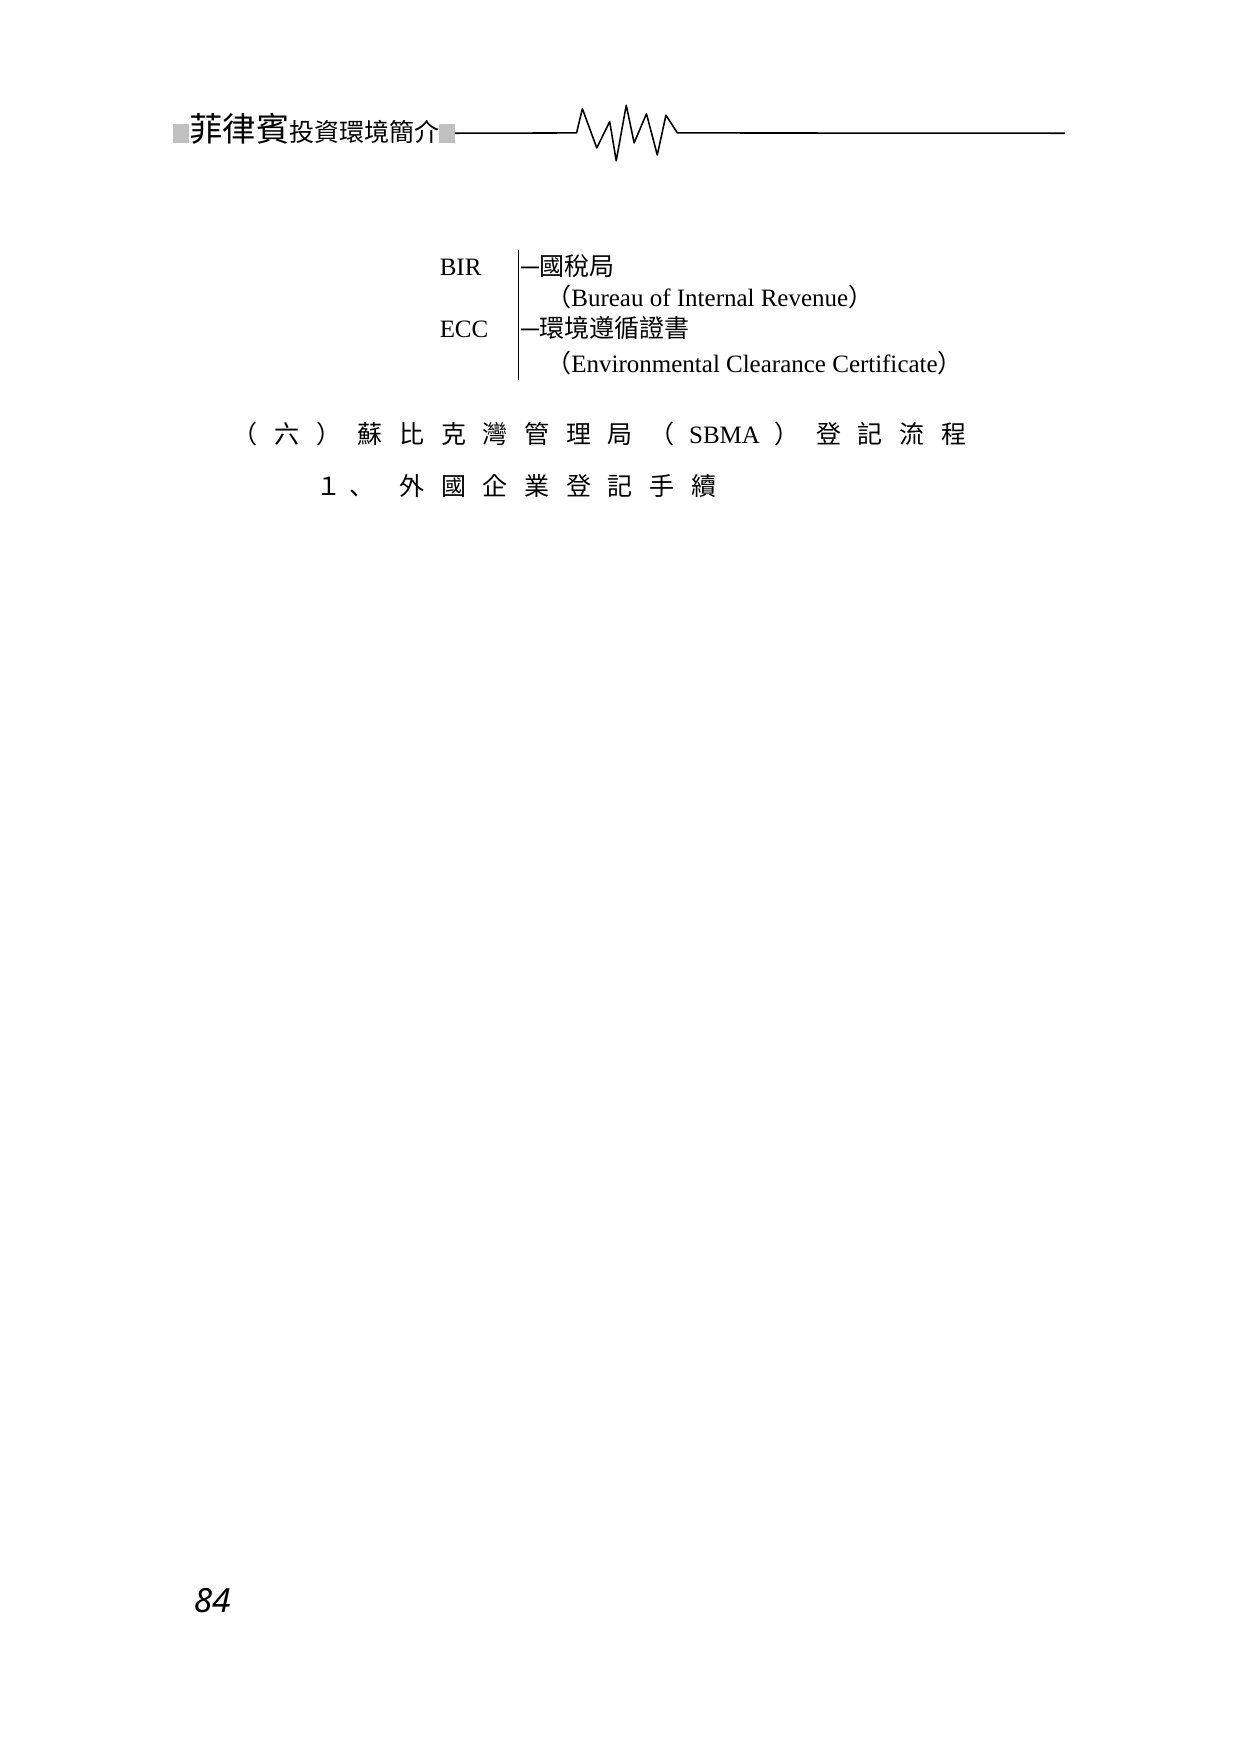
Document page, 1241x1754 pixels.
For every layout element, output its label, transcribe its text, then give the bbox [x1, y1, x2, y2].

table_cell ─國稅局 （Bureau of Internal Revenue） ─環境遵循證書 （Environmental Clearance Certificate） [519, 250, 1058, 380]
text （六）蘇比克灣管理局（SBMA）登記流程 [207, 380, 1058, 443]
table_cell BIR ECC [437, 250, 518, 380]
text １、外國企業登記手續 [281, 443, 1058, 505]
